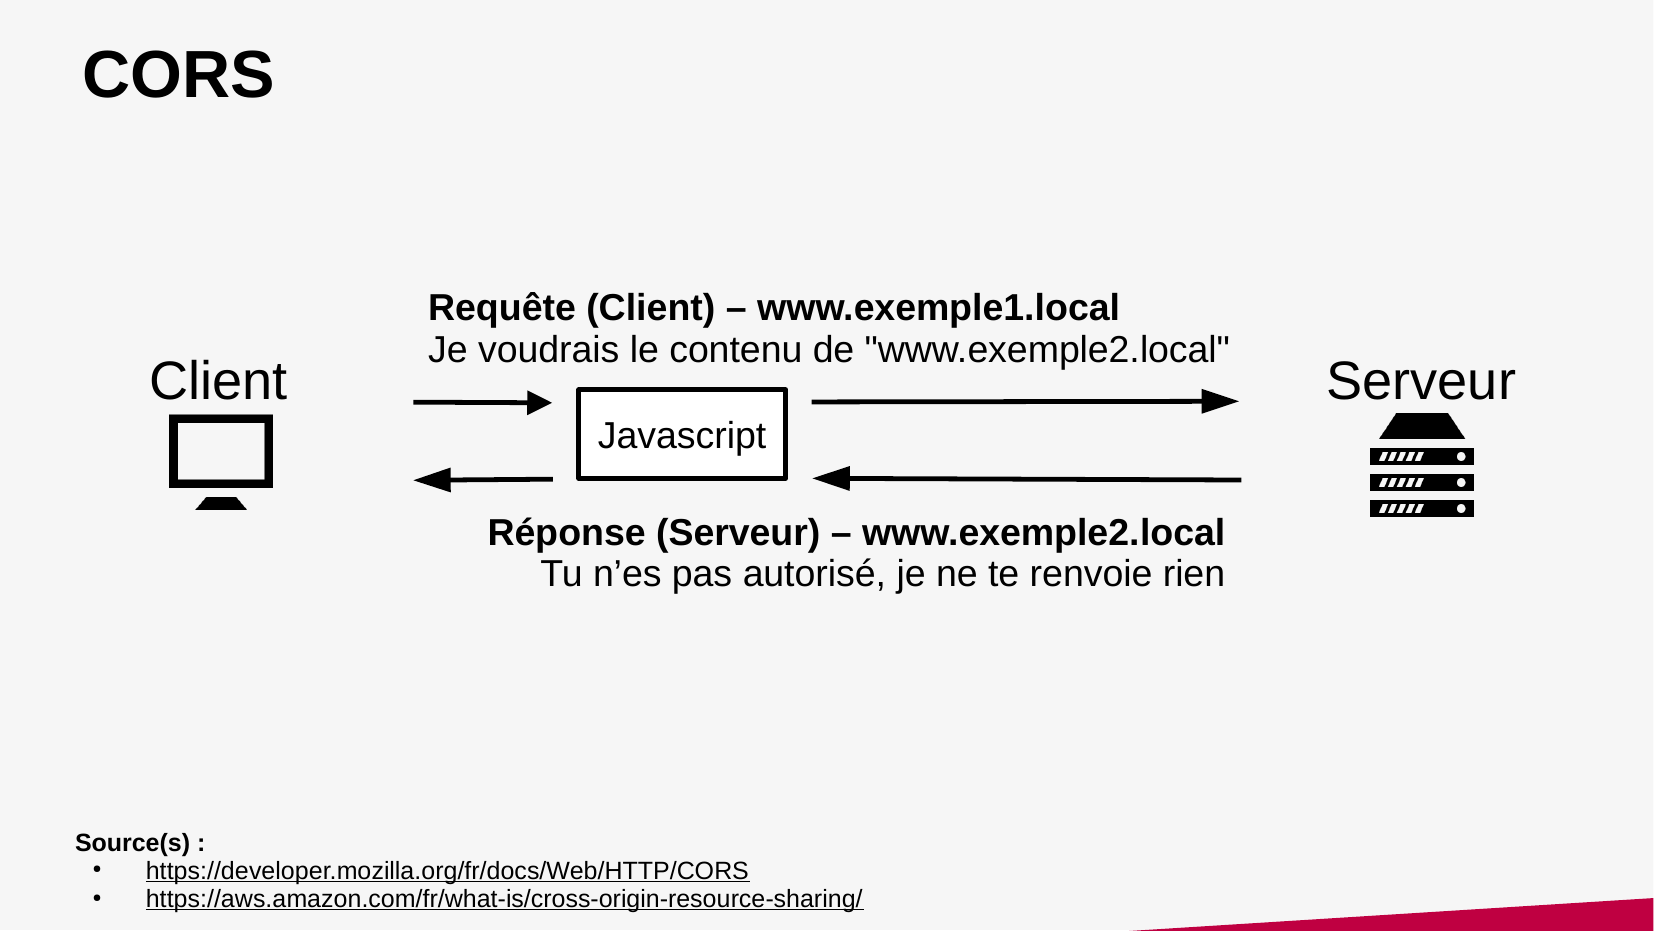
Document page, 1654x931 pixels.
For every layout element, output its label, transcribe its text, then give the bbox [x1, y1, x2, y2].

text_box Client [124, 342, 313, 419]
text_box [578, 389, 786, 407]
text_box [578, 465, 786, 479]
text_box Réponse (Serveur) – www.exemple2.local Tu n’es pas autorisé, je ne te renvoie rien [413, 503, 1241, 603]
text_box Requête (Client) – www.exemple1.local Je voudrais le contenu de "www.exemple2.local" [413, 279, 1270, 384]
text_box [1546, 898, 1654, 931]
text_box Serveur [1311, 342, 1532, 419]
title CORS [82, 37, 1571, 114]
picture [169, 410, 273, 514]
picture [1370, 413, 1474, 517]
text_box Javascript [572, 407, 792, 465]
text_box Source(s) : https://developer.mozilla.org/fr/docs/Web/HTTP/CORS https://aws.amazon.com/fr/what-is/cross-origin-resource-sharing/ [60, 820, 1546, 931]
